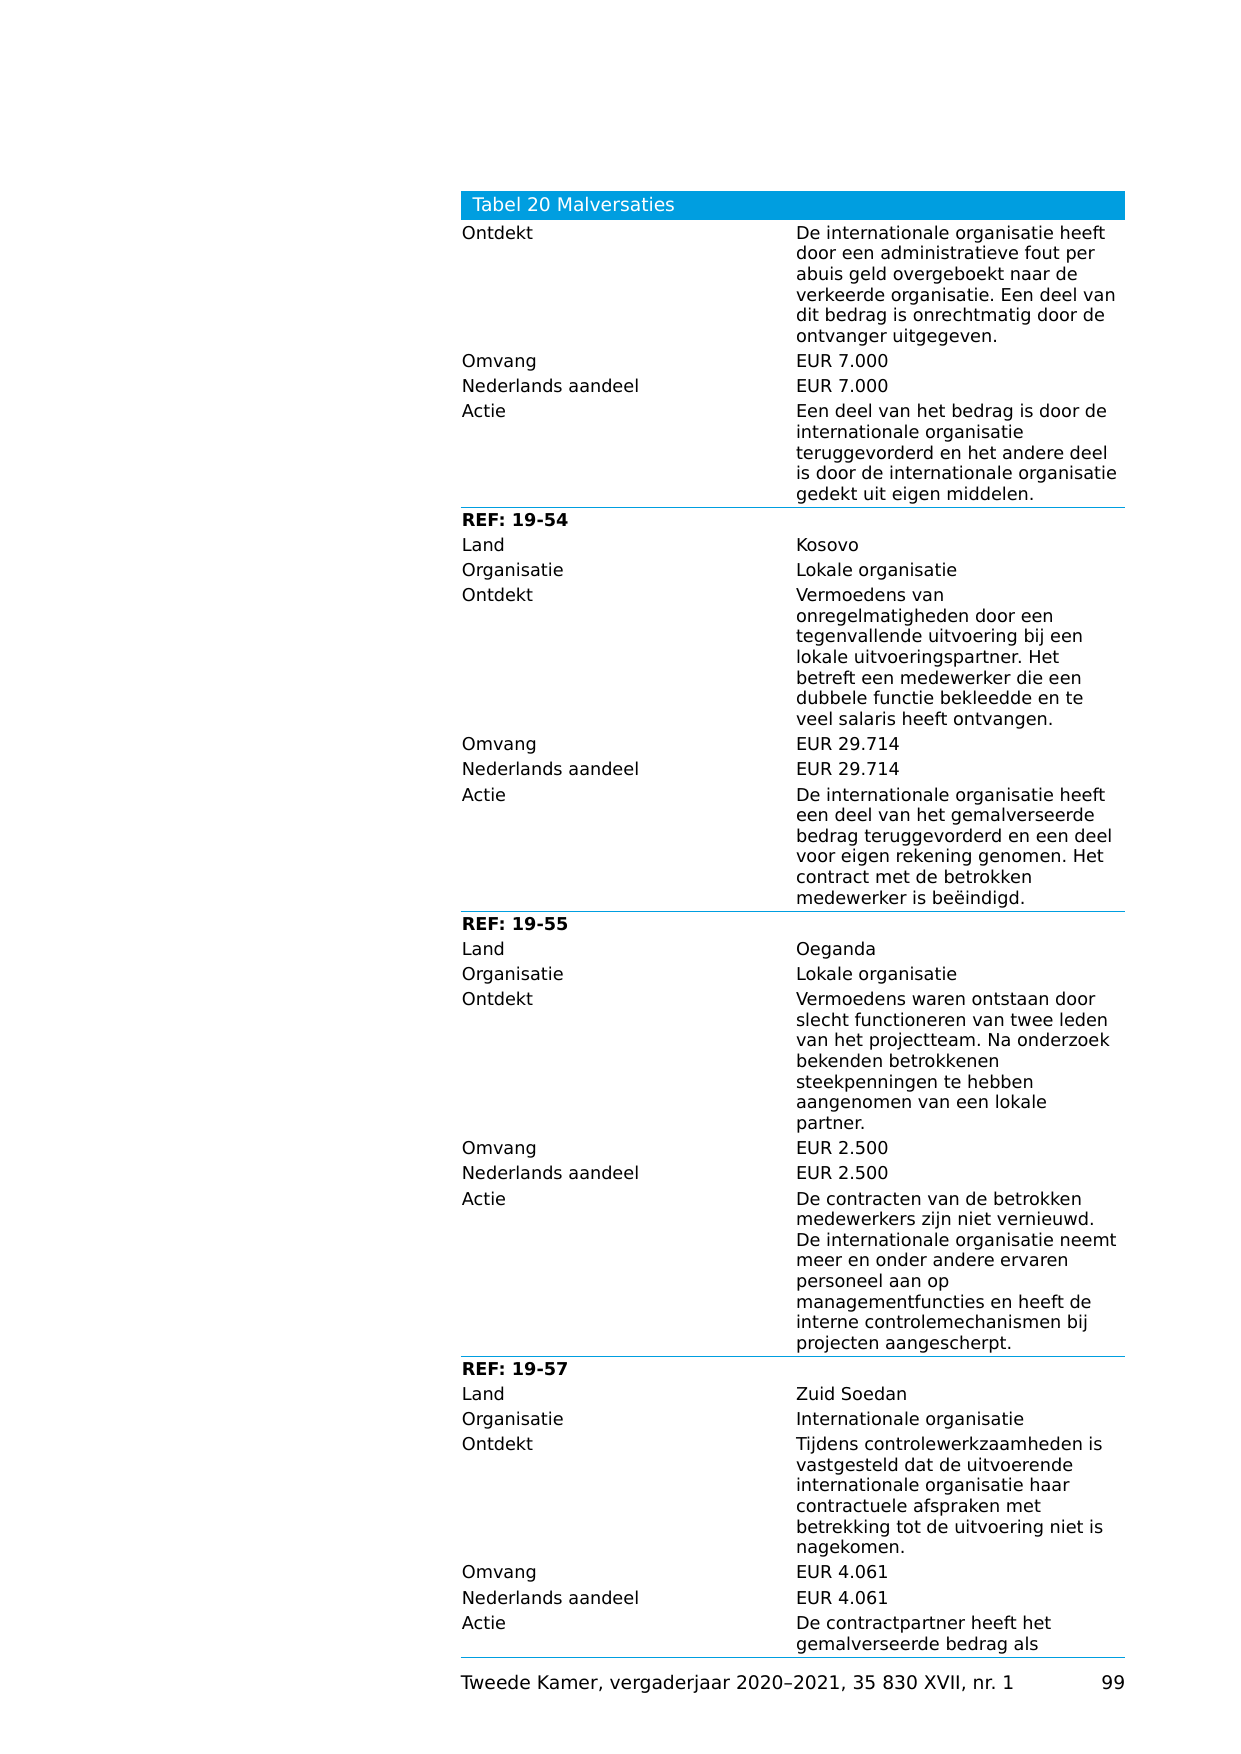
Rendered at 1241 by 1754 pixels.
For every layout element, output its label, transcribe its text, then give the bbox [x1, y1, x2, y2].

table_cell De contracten van de betrokken medewerkers zijn niet vernieuwd. De internationale organisatie neemt meer en onder andere ervaren personeel aan op managementfuncties en heeft de interne controlemechanismen bij projecten aangescherpt. [793, 1186, 1125, 1356]
table_cell EUR 7.000 [793, 374, 1125, 399]
table_cell Oeganda [793, 936, 1125, 962]
table_cell Land [461, 1381, 793, 1407]
table_cell REF: 19-57 [461, 1357, 793, 1381]
table_cell Nederlands aandeel [461, 757, 793, 782]
table_cell Ontdekt [461, 220, 793, 349]
table_cell Omvang [461, 1136, 793, 1161]
table_cell Internationale organisatie [793, 1407, 1125, 1432]
table_cell Ontdekt [461, 1432, 793, 1560]
table_cell Omvang [461, 1560, 793, 1585]
table_cell Omvang [461, 732, 793, 757]
table_cell Organisatie [461, 558, 793, 583]
table_cell [793, 508, 1125, 532]
table_cell De internationale organisatie heeft door een administratieve fout per abuis geld overgeboekt naar de verkeerde organisatie. Een deel van dit bedrag is onrechtmatig door de ontvanger uitgegeven. [793, 220, 1125, 349]
table_cell De internationale organisatie heeft een deel van het gemalverseerde bedrag teruggevorderd en een deel voor eigen rekening genomen. Het contract met de betrokken medewerker is beëindigd. [793, 782, 1125, 911]
table_cell Actie [461, 1186, 793, 1356]
table_cell Omvang [461, 349, 793, 374]
table_cell Organisatie [461, 1407, 793, 1432]
table_cell Een deel van het bedrag is door de internationale organisatie teruggevorderd en het andere deel is door de internationale organisatie gedekt uit eigen middelen. [793, 399, 1125, 507]
table_cell Land [461, 533, 793, 558]
table_cell Nederlands aandeel [461, 1585, 793, 1611]
table_cell Ontdekt [461, 987, 793, 1136]
table_cell EUR 2.500 [793, 1136, 1125, 1161]
table_cell Organisatie [461, 962, 793, 987]
table_cell Actie [461, 782, 793, 911]
table_cell Lokale organisatie [793, 962, 1125, 987]
table_cell REF: 19-55 [461, 912, 793, 936]
table_cell [793, 1357, 1125, 1381]
table_cell Nederlands aandeel [461, 374, 793, 399]
table_cell Lokale organisatie [793, 558, 1125, 583]
table_cell Ontdekt [461, 583, 793, 732]
table_cell Kosovo [793, 533, 1125, 558]
table_cell EUR 29.714 [793, 732, 1125, 757]
table_cell Tijdens controlewerkzaamheden is vastgesteld dat de uitvoerende internationale organisatie haar contractuele afspraken met betrekking tot de uitvoering niet is nagekomen. [793, 1432, 1125, 1560]
table_cell REF: 19-54 [461, 508, 793, 532]
table_cell Nederlands aandeel [461, 1161, 793, 1186]
table_cell EUR 4.061 [793, 1585, 1125, 1611]
table_cell [793, 912, 1125, 936]
table_cell EUR 7.000 [793, 349, 1125, 374]
table_cell Actie [461, 399, 793, 507]
table_cell De contractpartner heeft het gemalverseerde bedrag als [793, 1611, 1125, 1656]
table_cell Land [461, 936, 793, 962]
table_cell Actie [461, 1611, 793, 1656]
table_cell Vermoedens van onregelmatigheden door een tegenvallende uitvoering bij een lokale uitvoeringspartner. Het betreft een medewerker die een dubbele functie bekleedde en te veel salaris heeft ontvangen. [793, 583, 1125, 732]
table_cell Zuid Soedan [793, 1381, 1125, 1407]
table_header Tabel 20 Malversaties [461, 191, 1125, 220]
table_cell EUR 4.061 [793, 1560, 1125, 1585]
table_cell EUR 2.500 [793, 1161, 1125, 1186]
table_cell EUR 29.714 [793, 757, 1125, 782]
table_cell Vermoedens waren ontstaan door slecht functioneren van twee leden van het projectteam. Na onderzoek bekenden betrokkenen steekpenningen te hebben aangenomen van een lokale partner. [793, 987, 1125, 1136]
